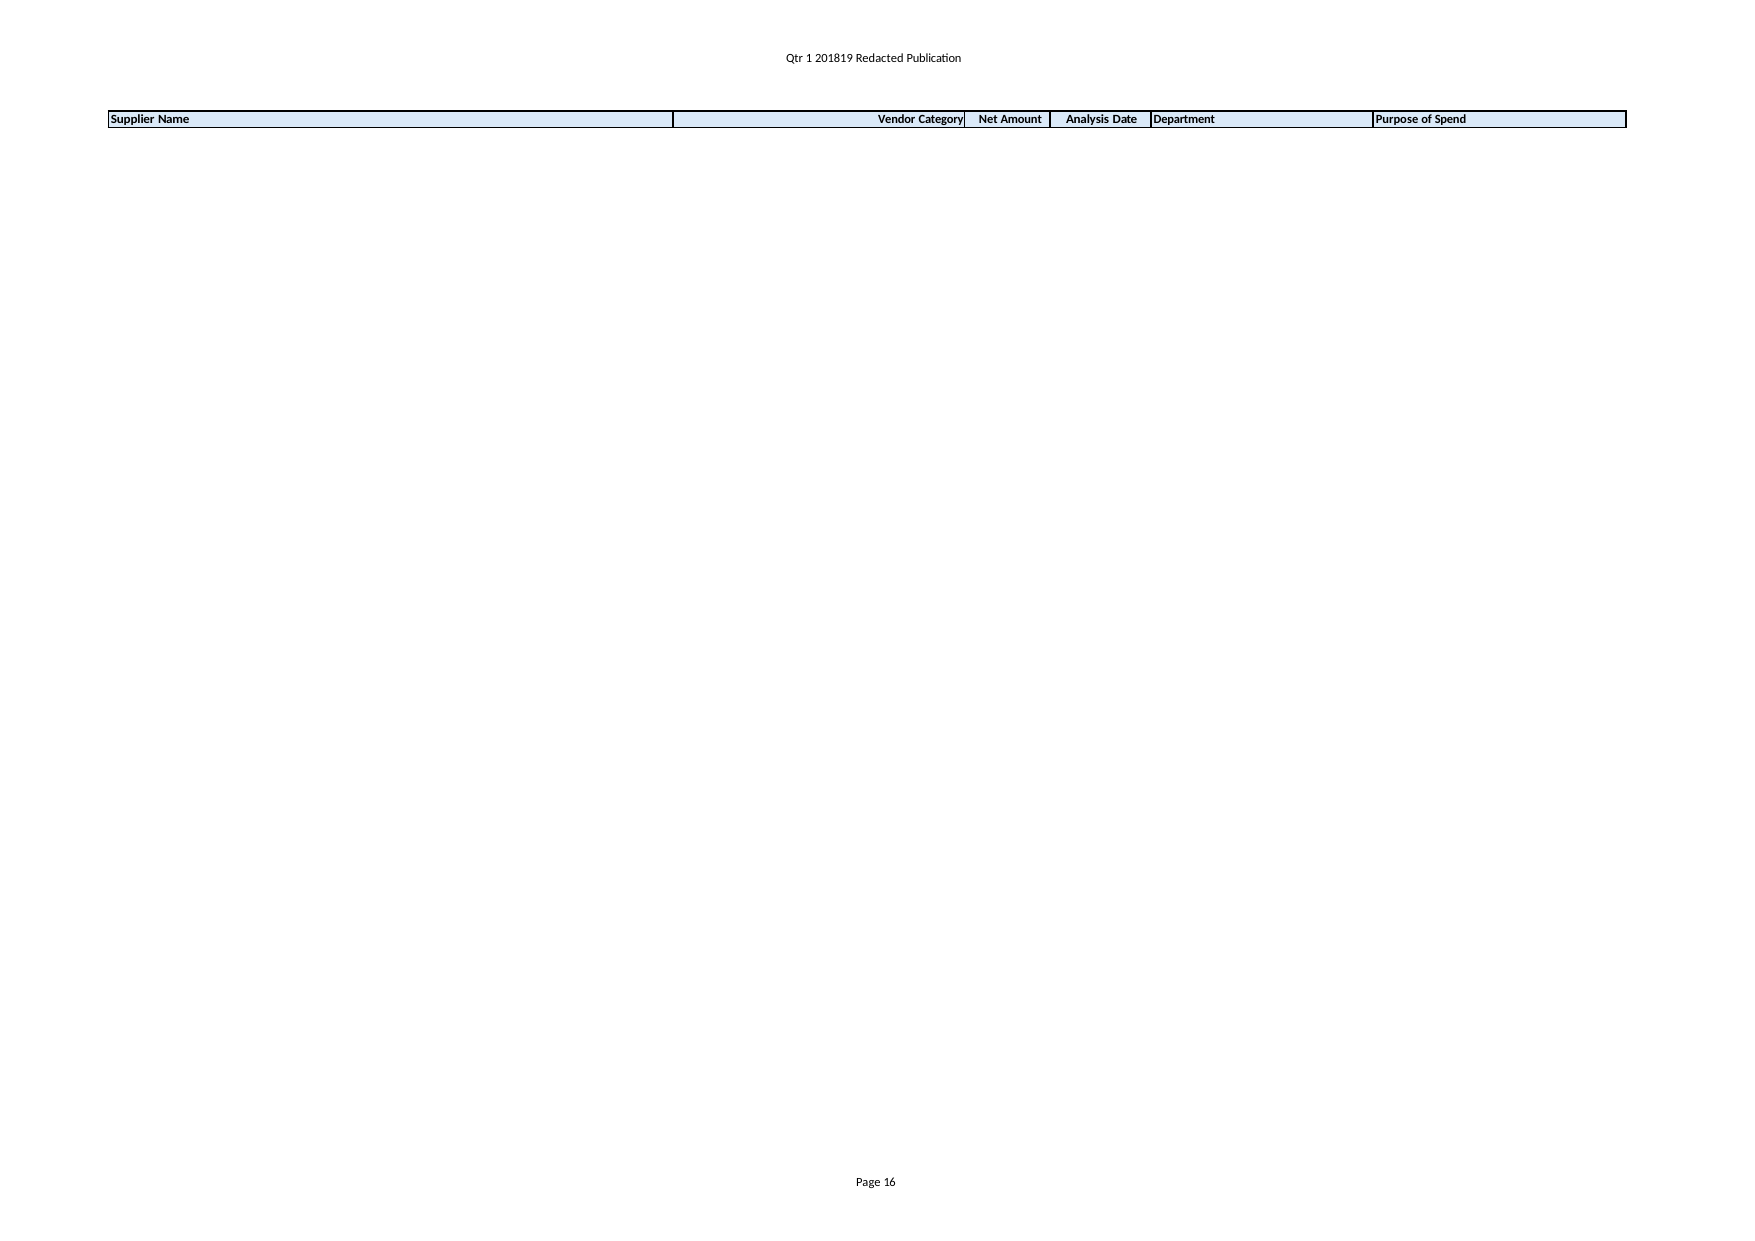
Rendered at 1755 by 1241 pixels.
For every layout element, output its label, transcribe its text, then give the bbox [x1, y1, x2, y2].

table_header Analysis Date [1051, 112, 1150, 127]
table_header Vendor Category [674, 112, 964, 127]
table_header Net Amount [965, 112, 1049, 127]
table_header Department [1152, 112, 1372, 127]
table_header Purpose of Spend [1374, 112, 1625, 127]
table_header Supplier Name [109, 112, 672, 127]
